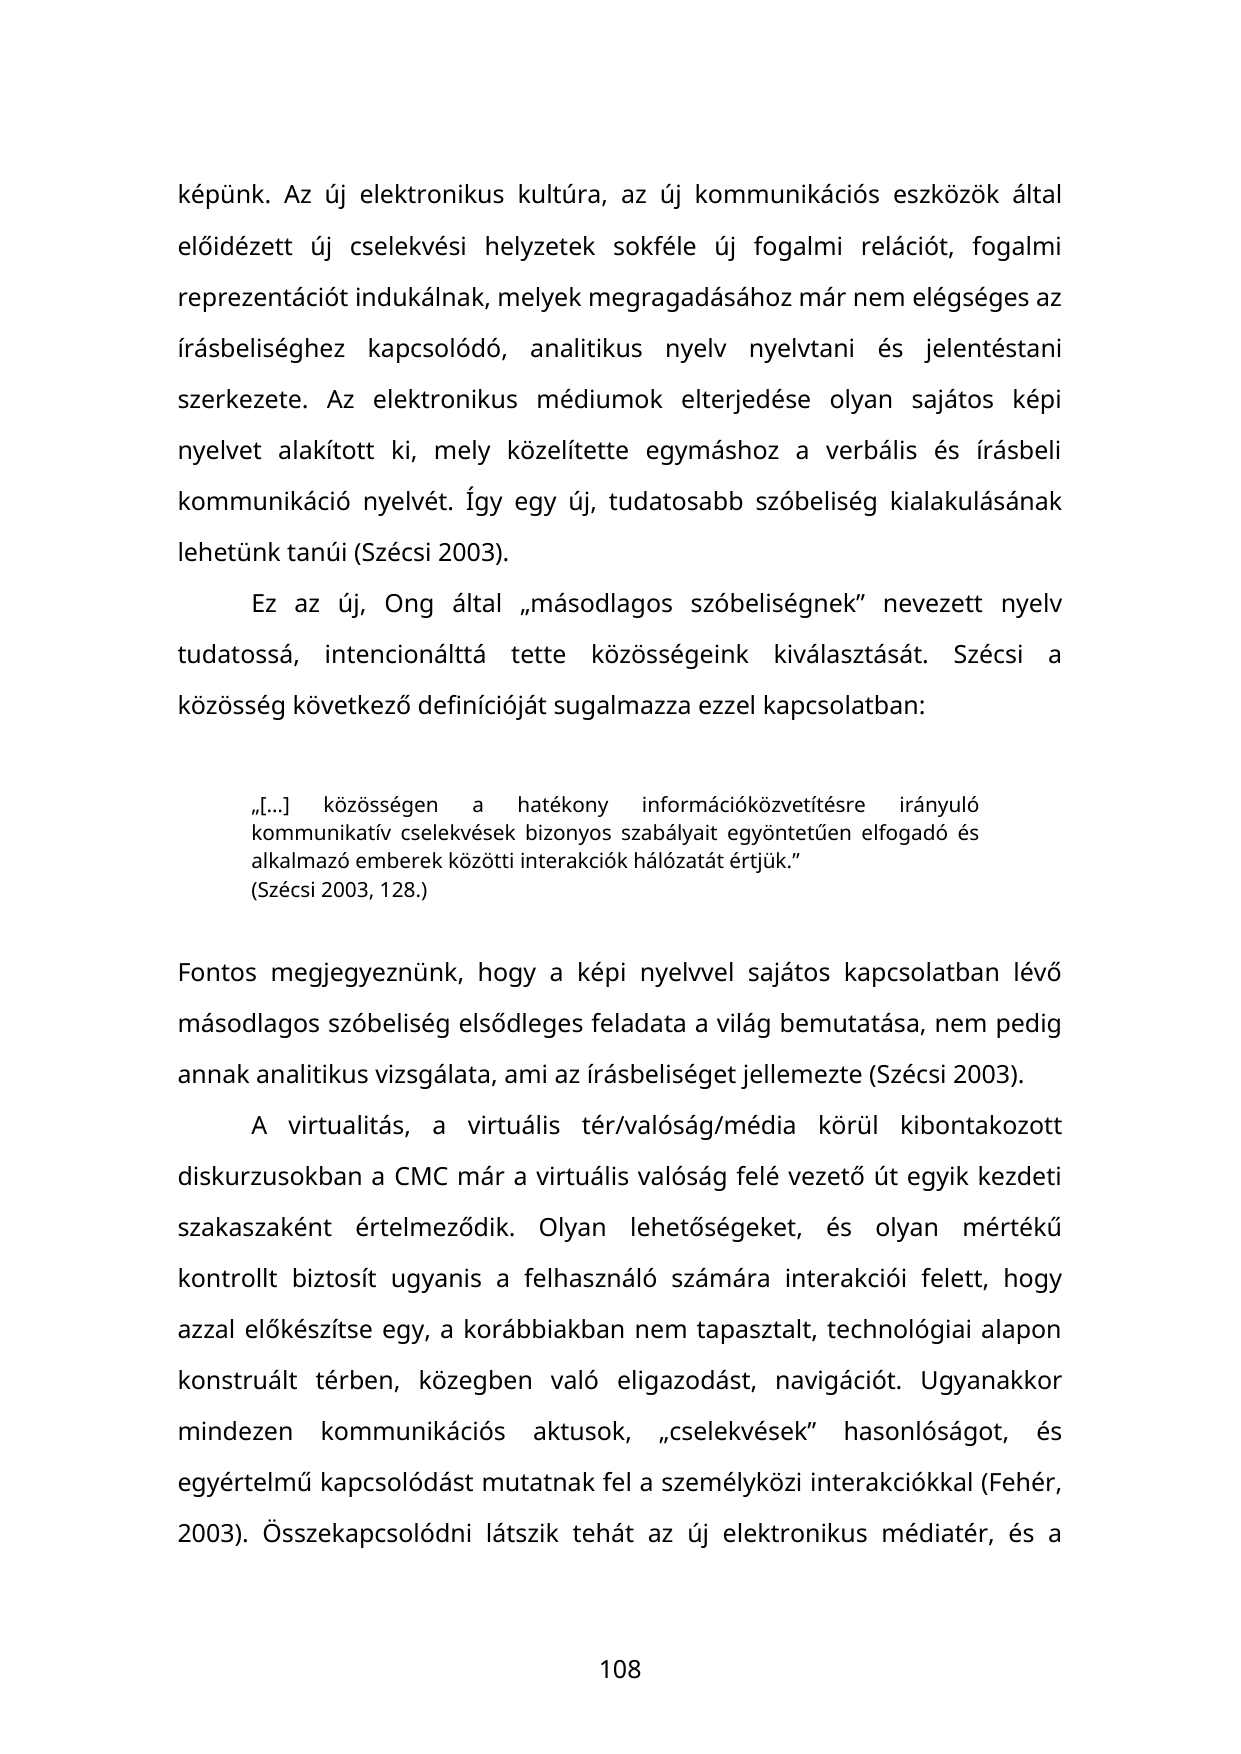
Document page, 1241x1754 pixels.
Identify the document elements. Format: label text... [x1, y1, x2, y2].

text Ez az új, Ong által „másodlagos szóbeliségnek” nevezett nyelv tudatossá, intencionálttá tette közösségeink kiválasztását. Szécsi a közösség következő definícióját sugalmazza ezzel kapcsolatban: [177, 586, 1063, 722]
text (Szécsi 2003, 128.) [251, 875, 980, 903]
text képünk. Az új elektronikus kultúra, az új kommunikációs eszközök által előidézett új cselekvési helyzetek sokféle új fogalmi relációt, fogalmi reprezentációt indukálnak, melyek megragadásához már nem elégséges az írásbeliséghez kapcsolódó, analitikus nyelv nyelvtani és jelentéstani szerkezete. Az elektronikus médiumok elterjedése olyan sajátos képi nyelvet alakított ki, mely közelítette egymáshoz a verbális és írásbeli kommunikáció nyelvét. Így egy új, tudatosabb szóbeliség kialakulásának lehetünk tanúi (Szécsi 2003). [177, 177, 1063, 568]
text A virtualitás, a virtuális tér/valóság/média körül kibontakozott diskurzusokban a CMC már a virtuális valóság felé vezető út egyik kezdeti szakaszaként értelmeződik. Olyan lehetőségeket, és olyan mértékű kontrollt biztosít ugyanis a felhasználó számára interakciói felett, hogy azzal előkészítse egy, a korábbiakban nem tapasztalt, technológiai alapon konstruált térben, közegben való eligazodást, navigációt. Ugyanakkor mindezen kommunikációs aktusok, „cselekvések” hasonlóságot, és egyértelmű kapcsolódást mutatnak fel a személyközi interakciókkal (Fehér, 2003). Összekapcsolódni látszik tehát az új elektronikus médiatér, és a [177, 1108, 1063, 1550]
text „[…] közösségen a hatékony információközvetítésre irányuló kommunikatív cselekvések bizonyos szabályait egyöntetűen elfogadó és alkalmazó emberek közötti interakciók hálózatát értjük.” [251, 790, 980, 875]
text Fontos megjegyeznünk, hogy a képi nyelvvel sajátos kapcsolatban lévő másodlagos szóbeliség elsődleges feladata a világ bemutatása, nem pedig annak analitikus vizsgálata, ami az írásbeliséget jellemezte (Szécsi 2003). [177, 954, 1063, 1091]
